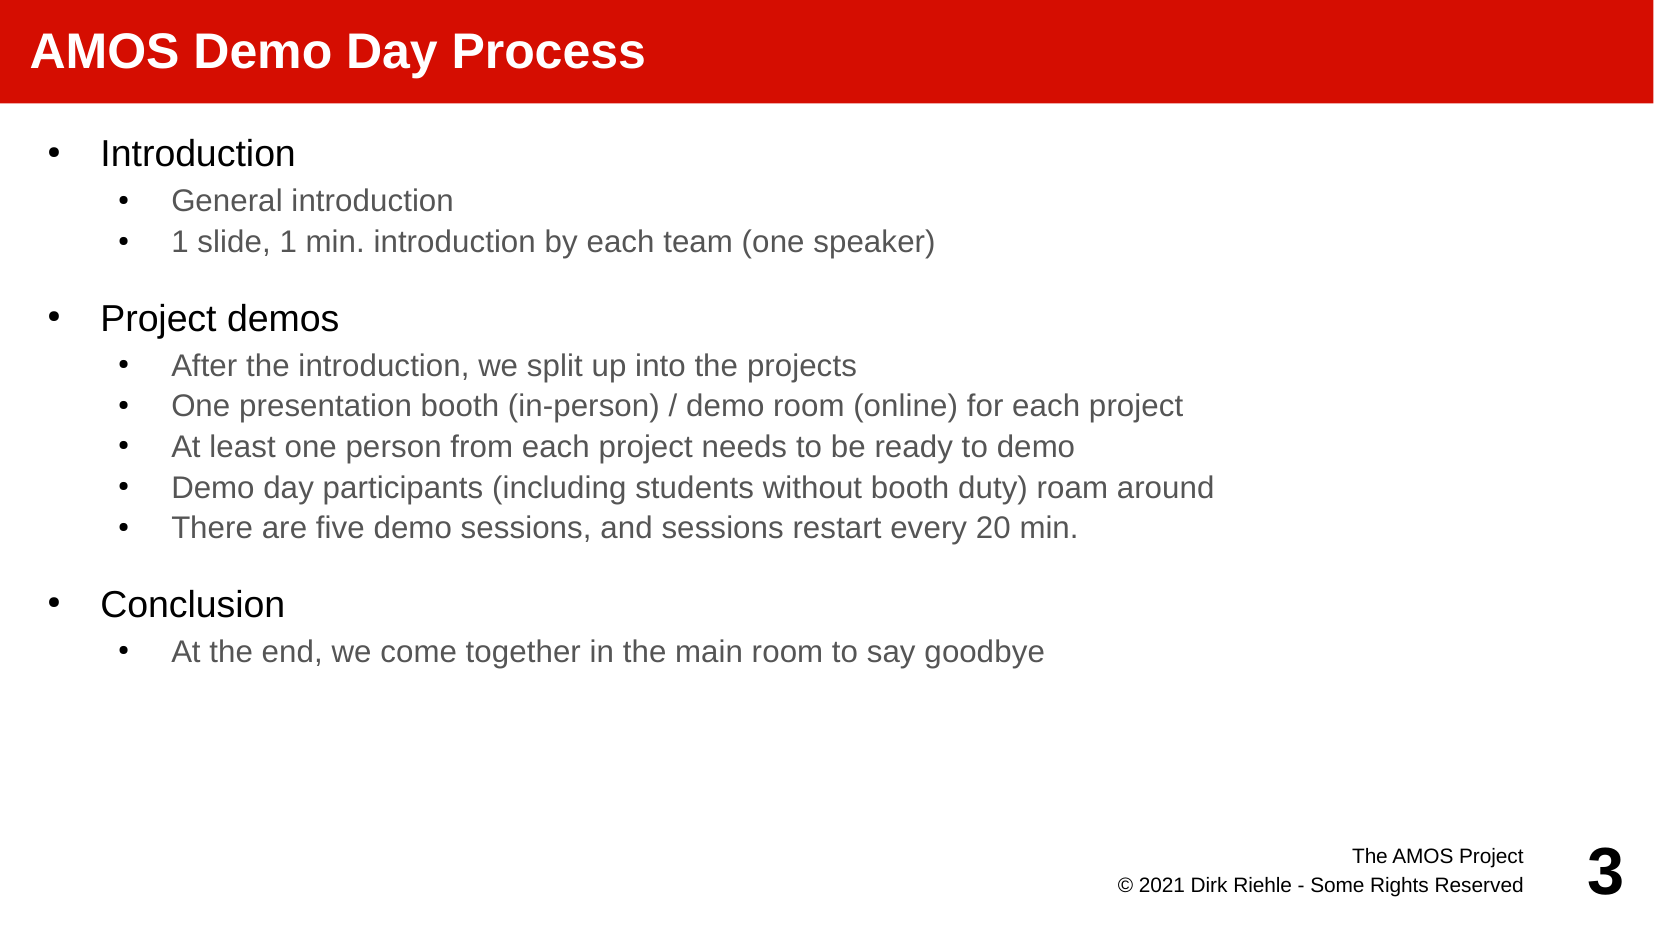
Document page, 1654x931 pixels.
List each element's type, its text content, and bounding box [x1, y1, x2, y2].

list Introduction General introduction 1 slide, 1 min. introduction by each team (one speaker) Project demos After the introduction, we split up into the projects One presentation booth (in-person) / demo room (online) for each project At least one person from each project needs to be ready to demo Demo day participants (including students without booth duty) roam around There are five demo sessions, and sessions restart every 20 min. Conclusion At the end, we come together in the main room to say goodbye [29, 132, 1625, 813]
title AMOS Demo Day Process [0, 0, 1654, 104]
